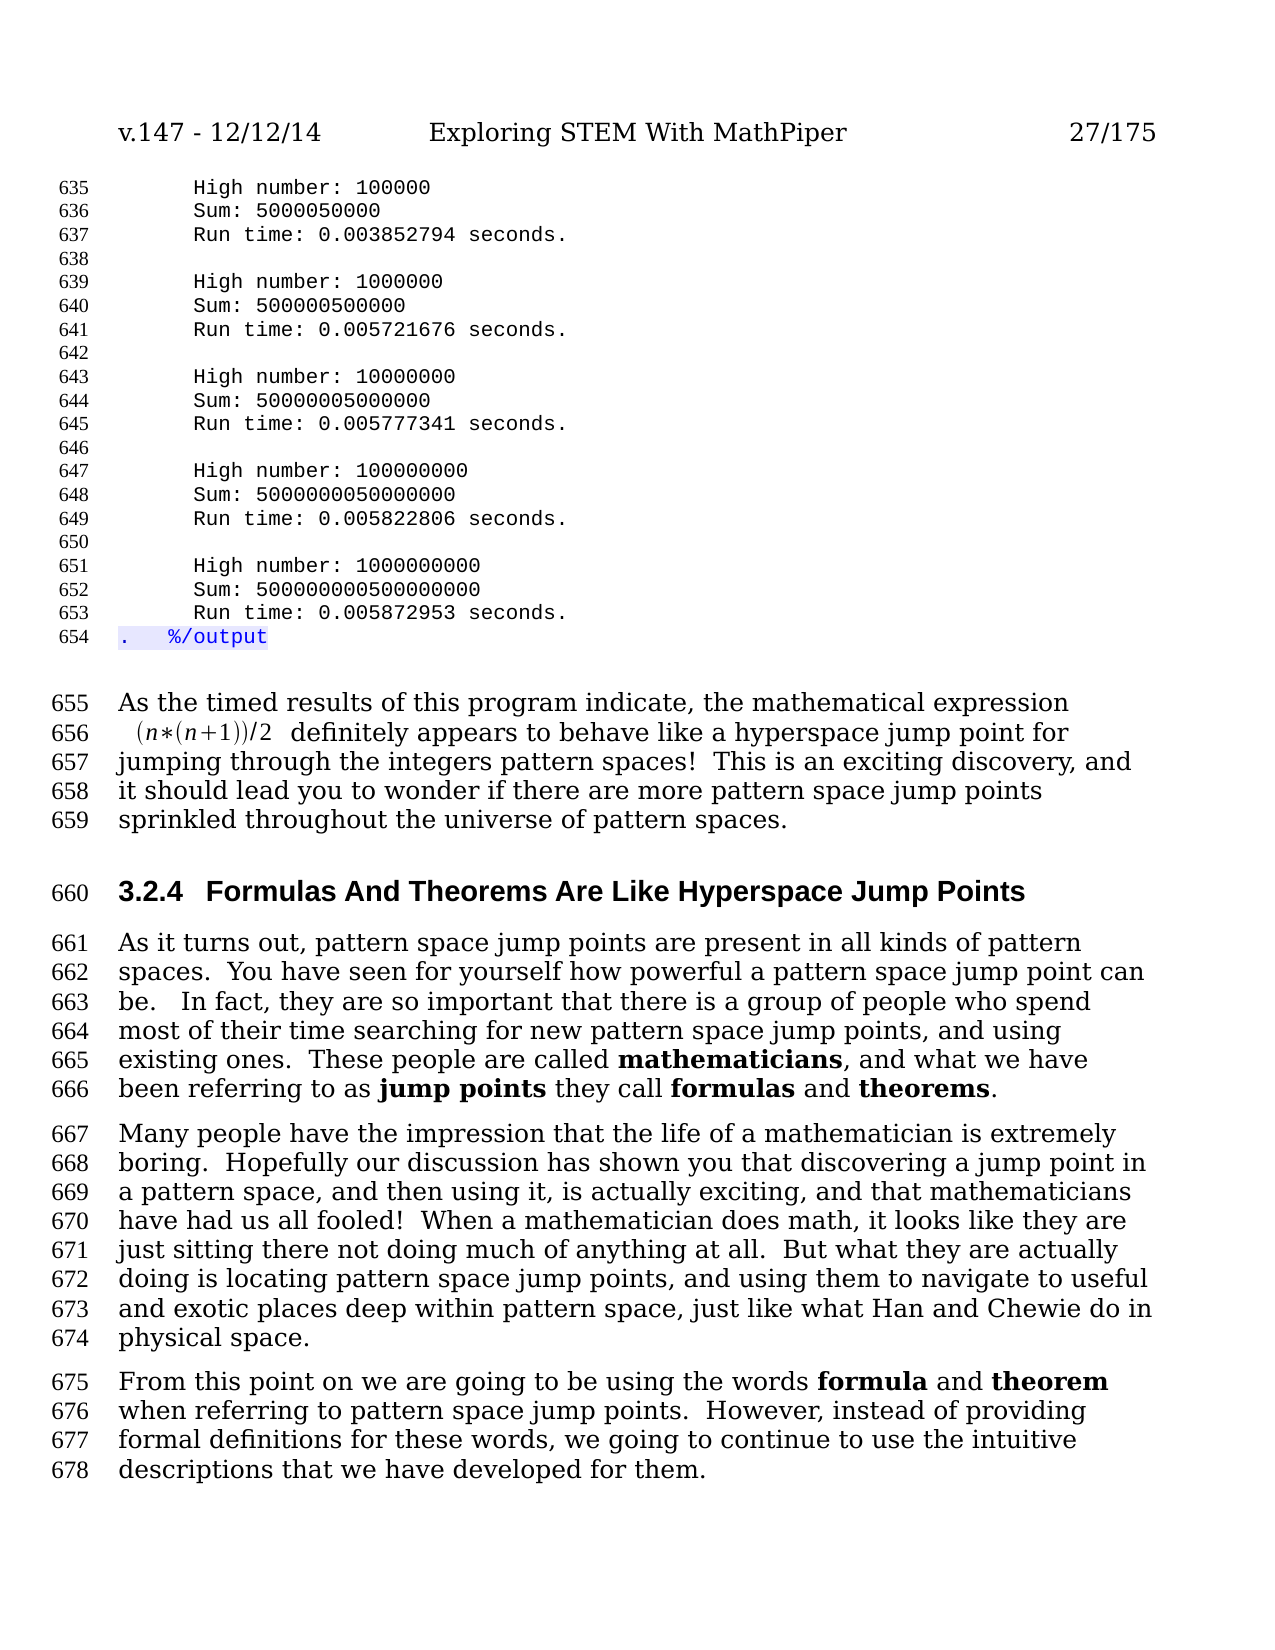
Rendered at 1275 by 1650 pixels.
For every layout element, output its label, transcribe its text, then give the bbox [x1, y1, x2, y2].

text Run time: 0.005822806 seconds. [118, 508, 1157, 531]
text Many people have the impression that the life of a mathematician is extremely boring. Hopefully our discussion has shown you that discovering a jump point in a pattern space, and then using it, is actually exciting, and that mathematicians have had us all fooled! When a mathematician does math, it looks like they are just sitting there not doing much of anything at all. But what they are actually doing is locating pattern space jump points, and using them to navigate to useful and exotic places deep within pattern space, just like what Han and Chewie do in physical space. [118, 1119, 1157, 1352]
text Sum: 500000000500000000 [118, 579, 1157, 602]
text Sum: 5000050000 [118, 200, 1157, 224]
text High number: 1000000 [118, 271, 1157, 295]
text Run time: 0.003852794 seconds. [118, 224, 1157, 248]
text As the timed results of this program indicate, the mathematical expressiondefinitely appears to behave like a hyperspace jump point for jumping through the integers pattern spaces! This is an exciting discovery, and it should lead you to wonder if there are more pattern space jump points sprinkled throughout the universe of pattern spaces. [118, 688, 1157, 835]
text High number: 10000000 [118, 366, 1157, 389]
text High number: 100000 [118, 177, 1157, 200]
subtitle Formulas And Theorems Are Like Hyperspace Jump Points [118, 874, 1157, 907]
text From this point on we are going to be using the words formula and theorem when referring to pattern space jump points. However, instead of providing formal definitions for these words, we going to continue to use the intuitive descriptions that we have developed for them. [118, 1367, 1157, 1484]
text As it turns out, pattern space jump points are present in all kinds of pattern spaces. You have seen for yourself how powerful a pattern space jump point can be. In fact, they are so important that there is a group of people who spend most of their time searching for new pattern space jump points, and using existing ones. These people are called mathematicians, and what we have been referring to as jump points they call formulas and theorems. [118, 928, 1157, 1104]
text Run time: 0.005721676 seconds. [118, 319, 1157, 342]
text Sum: 50000005000000 [118, 389, 1157, 413]
text High number: 1000000000 [118, 555, 1157, 579]
text High number: 100000000 [118, 461, 1157, 484]
text Sum: 5000000050000000 [118, 484, 1157, 508]
text . %/output [118, 626, 1157, 650]
text Run time: 0.005872953 seconds. [118, 602, 1157, 626]
text Sum: 500000500000 [118, 295, 1157, 319]
text Run time: 0.005777341 seconds. [118, 413, 1157, 437]
